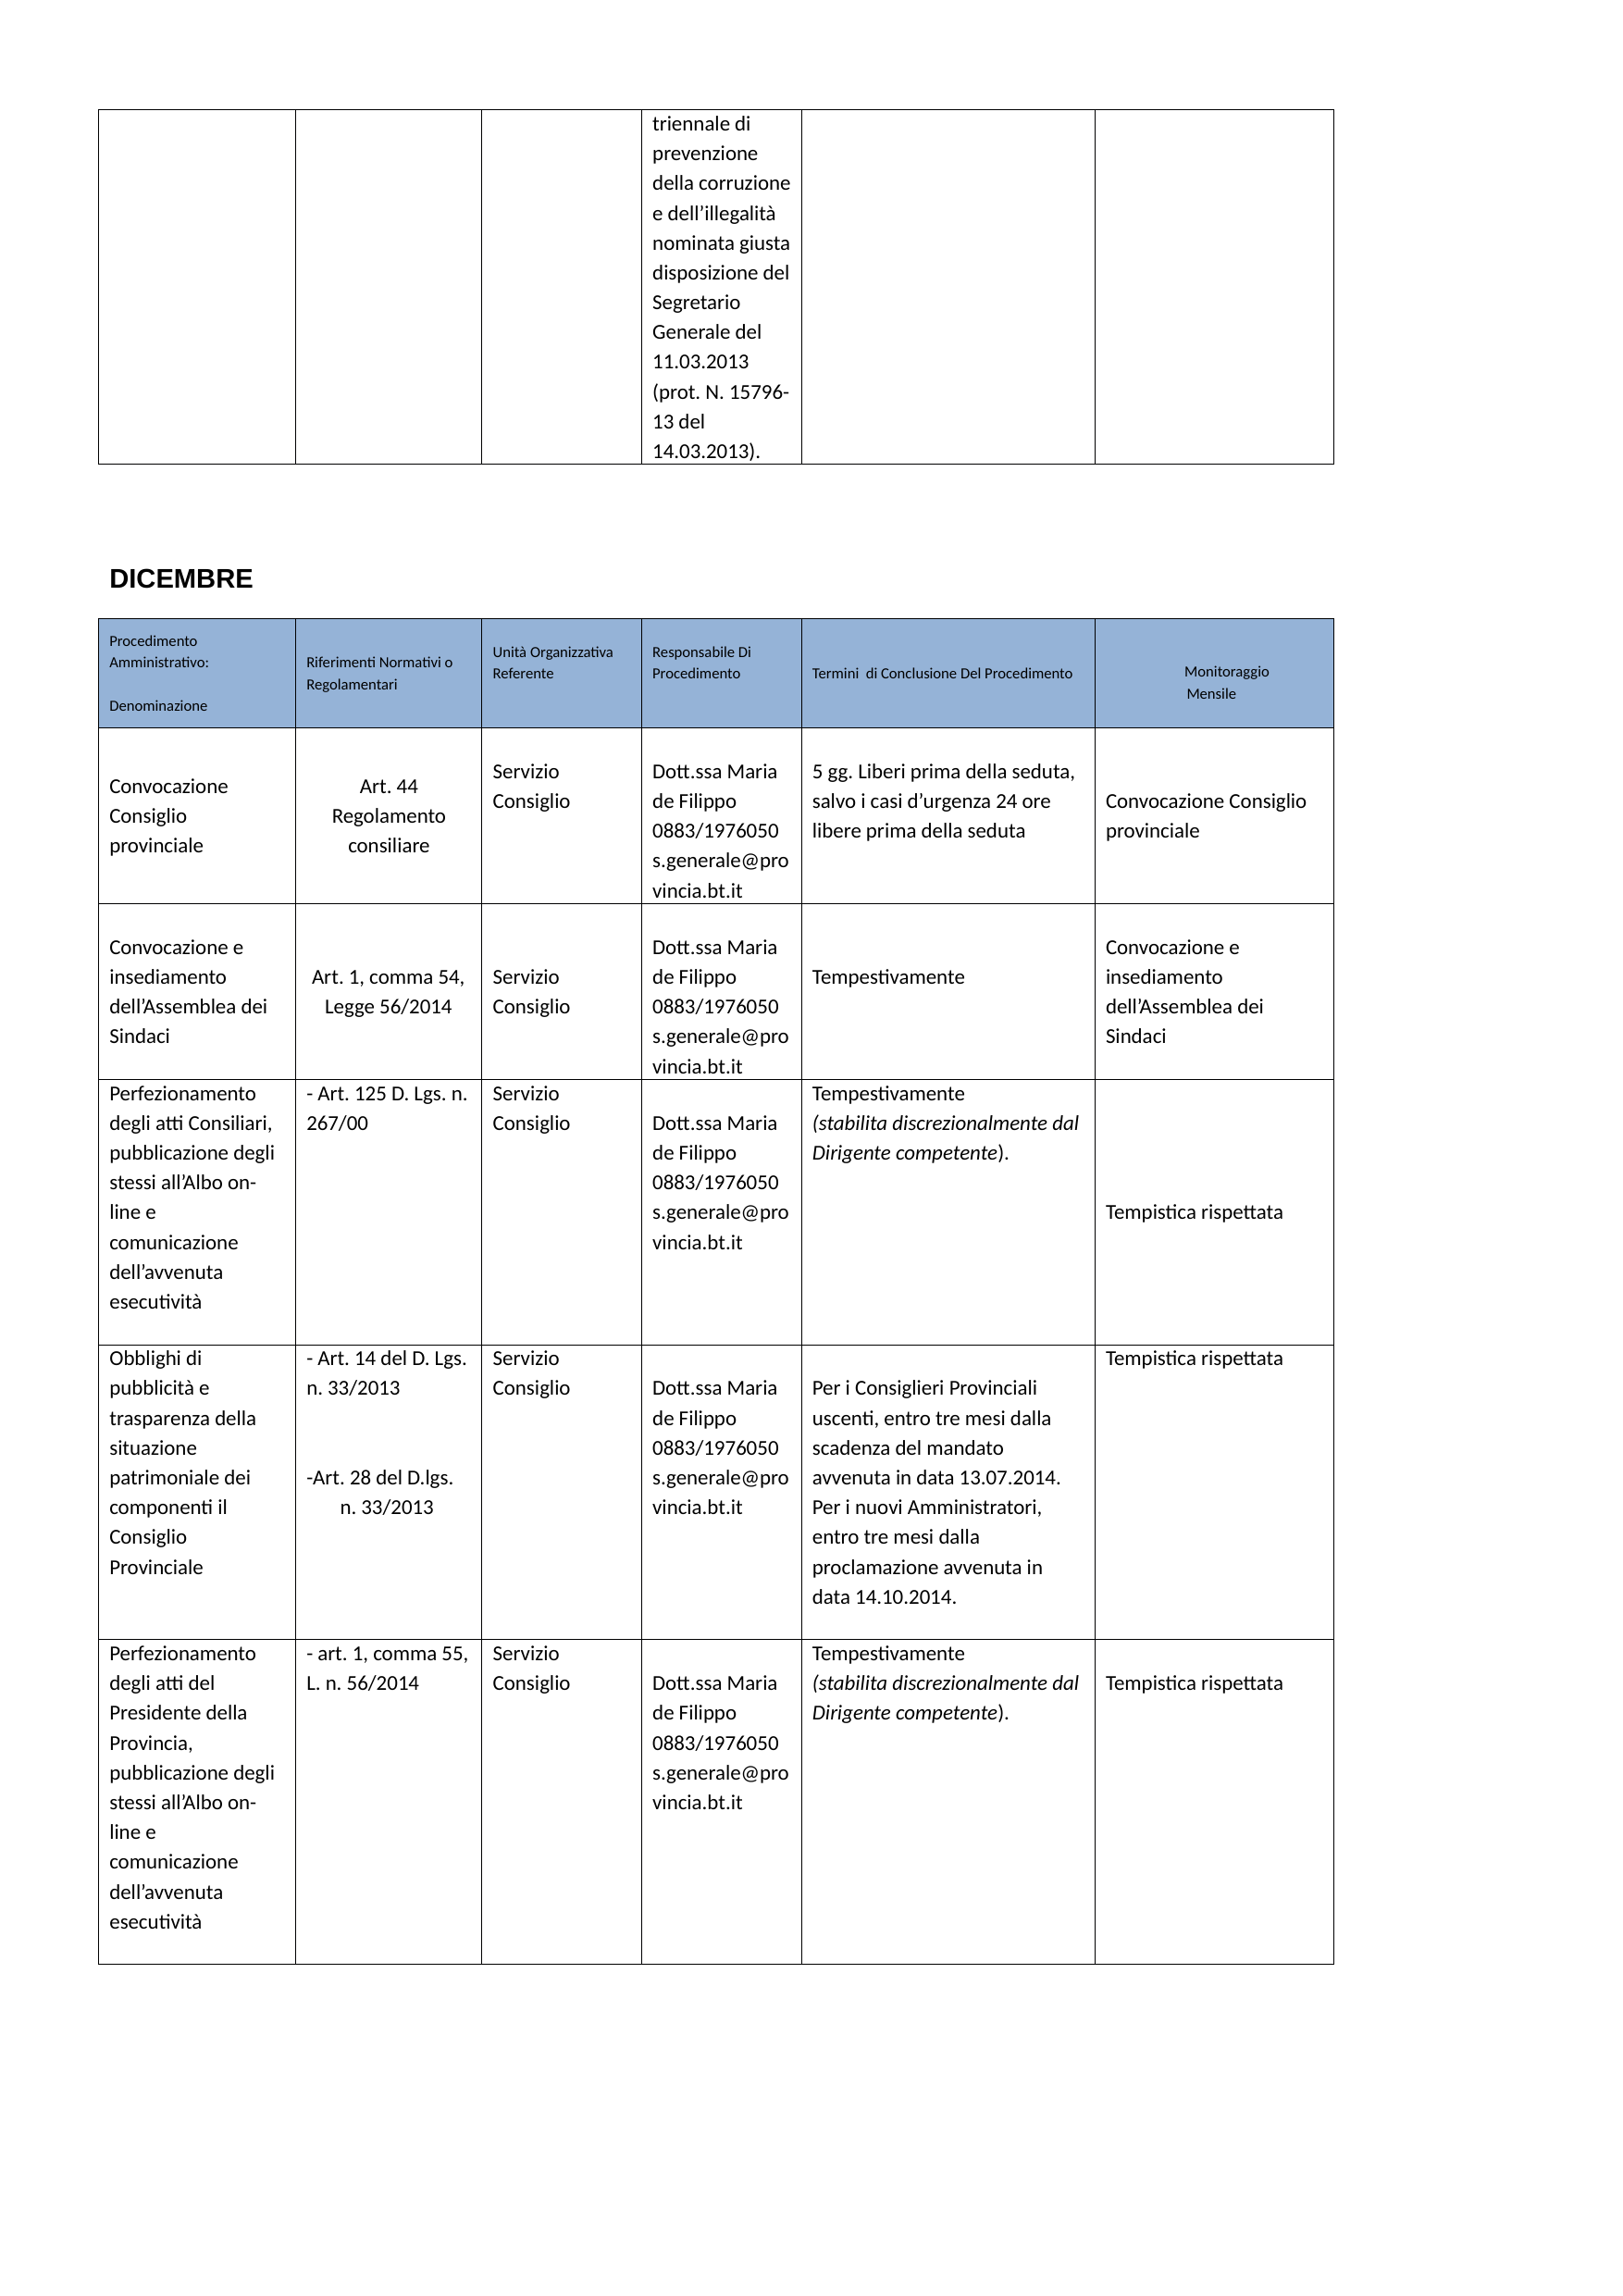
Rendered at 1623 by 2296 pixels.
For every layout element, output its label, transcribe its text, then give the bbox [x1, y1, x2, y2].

table_cell - Art. 125 D. Lgs. n. 267/00 [296, 1080, 481, 1344]
table_cell Convocazione e insediamento dell’Assemblea dei Sindaci [99, 904, 295, 1079]
table_cell Convocazione Consiglio provinciale [99, 728, 295, 903]
table_cell 5 gg. Liberi prima della seduta, salvo i casi d’urgenza 24 ore libere prima della seduta [802, 728, 1095, 903]
table_cell Tempistica rispettata [1096, 1640, 1333, 1964]
table_cell - Art. 14 del D. Lgs. n. 33/2013 -Art. 28 del D.lgs. n. 33/2013 [296, 1346, 481, 1639]
table_cell Tempistica rispettata [1096, 1346, 1333, 1639]
table_cell [802, 110, 1095, 464]
table_cell Servizio Consiglio [482, 728, 641, 903]
table_cell Tempestivamente (stabilita discrezionalmente dal Dirigente competente). [802, 1640, 1095, 1964]
table_cell Dott.ssa Maria de Filippo 0883/1976050 s.generale@provincia.bt.it [642, 1346, 801, 1639]
table_cell Convocazione e insediamento dell’Assemblea dei Sindaci [1096, 904, 1333, 1079]
table_cell Servizio Consiglio [482, 1080, 641, 1344]
table_cell Per i Consiglieri Provinciali uscenti, entro tre mesi dalla scadenza del mandato avvenuta in data 13.07.2014. Per i nuovi Amministratori, entro tre mesi dalla proclamazione avvenuta in data 14.10.2014. [802, 1346, 1095, 1639]
table_cell Dott.ssa Maria de Filippo 0883/1976050 s.generale@provincia.bt.it [642, 728, 801, 903]
table_cell Servizio Consiglio [482, 904, 641, 1079]
table_header Responsabile Di Procedimento [642, 619, 801, 727]
table_cell Perfezionamento degli atti del Presidente della Provincia, pubblicazione degli stessi all’Albo on-line e comunicazione dell’avvenuta esecutività [99, 1640, 295, 1964]
table_cell [482, 110, 641, 464]
table_cell [1096, 110, 1333, 464]
table_cell [99, 110, 295, 464]
table_cell Art. 1, comma 54, Legge 56/2014 [296, 904, 481, 1079]
table_cell Servizio Consiglio [482, 1346, 641, 1639]
table_cell Dott.ssa Maria de Filippo 0883/1976050 s.generale@provincia.bt.it [642, 1640, 801, 1964]
table_header Riferimenti Normativi o Regolamentari [296, 619, 481, 727]
table_cell - art. 1, comma 55, L. n. 56/2014 [296, 1640, 481, 1964]
table_cell Tempestivamente [802, 904, 1095, 1079]
table_header Procedimento Amministrativo: Denominazione [99, 619, 295, 727]
table_cell Obblighi di pubblicità e trasparenza della situazione patrimoniale dei componenti il Consiglio Provinciale [99, 1346, 295, 1639]
table_cell triennale di prevenzione della corruzione e dell’illegalità nominata giusta disposizione del Segretario Generale del 11.03.2013 (prot. N. 15796-13 del 14.03.2013). [642, 110, 801, 464]
table_header Monitoraggio Mensile [1096, 619, 1333, 727]
table_cell Perfezionamento degli atti Consiliari, pubblicazione degli stessi all’Albo on-line e comunicazione dell’avvenuta esecutività [99, 1080, 295, 1344]
table_cell Tempestivamente (stabilita discrezionalmente dal Dirigente competente). [802, 1080, 1095, 1344]
table_cell Dott.ssa Maria de Filippo 0883/1976050 s.generale@provincia.bt.it [642, 1080, 801, 1344]
table_cell Tempistica rispettata [1096, 1080, 1333, 1344]
table_cell Dott.ssa Maria de Filippo 0883/1976050 s.generale@provincia.bt.it [642, 904, 801, 1079]
table_cell Art. 44 Regolamento consiliare [296, 728, 481, 903]
table_cell Servizio Consiglio [482, 1640, 641, 1964]
table_cell [296, 110, 481, 464]
text DICEMBRE [109, 563, 1514, 594]
table_cell Convocazione Consiglio provinciale [1096, 728, 1333, 903]
table_header Termini di Conclusione Del Procedimento [802, 619, 1095, 727]
table_header Unità Organizzativa Referente [482, 619, 641, 727]
